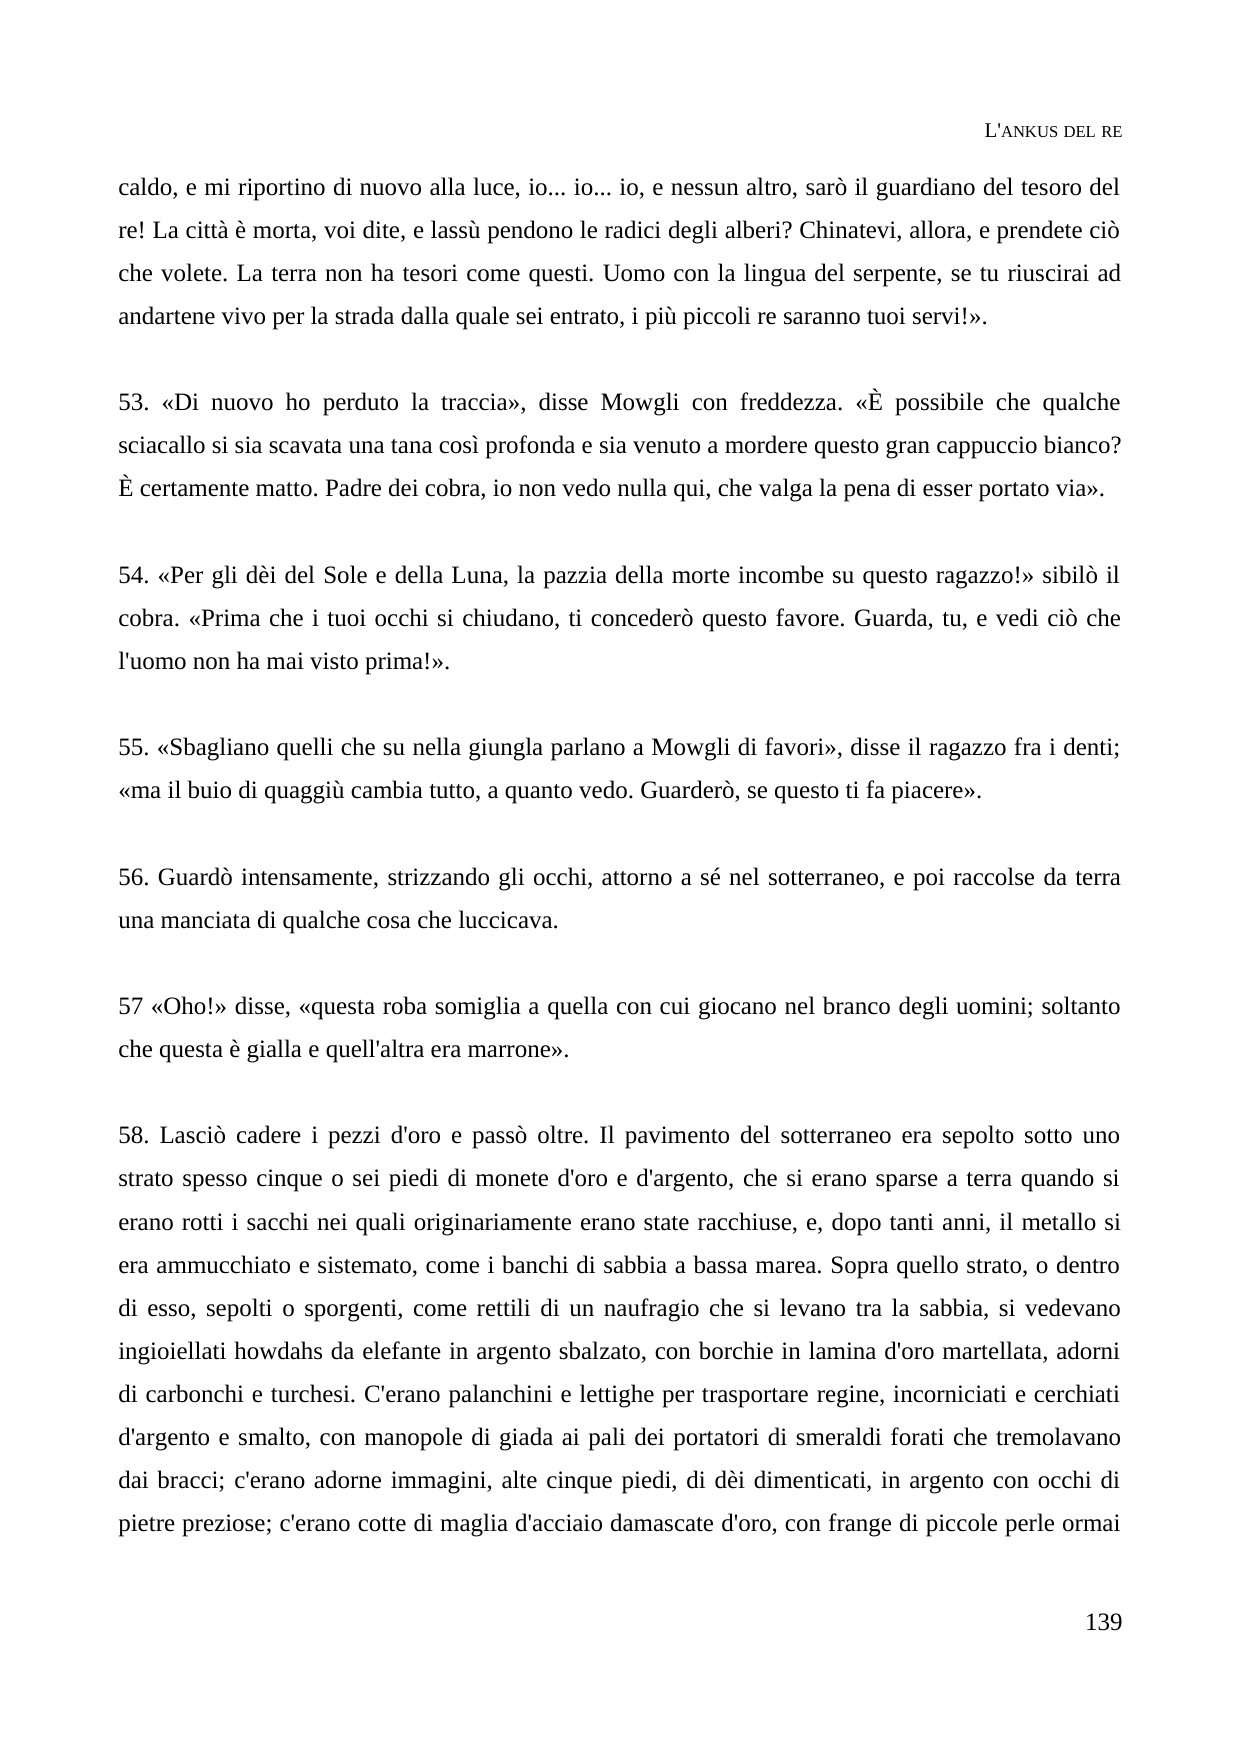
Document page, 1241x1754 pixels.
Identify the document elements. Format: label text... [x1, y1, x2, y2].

text caldo, e mi riportino di nuovo alla luce, io... io... io, e nessun altro, sarò il guardiano del tesoro del re! La città è morta, voi dite, e lassù pendono le radici degli alberi? Chinatevi, allora, e prendete ciò che volete. La terra non ha tesori come questi. Uomo con la lingua del serpente, se tu riuscirai ad andartene vivo per la strada dalla quale sei entrato, i più piccoli re saranno tuoi servi!». [118, 172, 1122, 330]
text 53. «Di nuovo ho perduto la traccia», disse Mowgli con freddezza. «È possibile che qualche sciacallo si sia scavata una tana così profonda e sia venuto a mordere questo gran cappuccio bianco? È certamente matto. Padre dei cobra, io non vedo nulla qui, che valga la pena di esser portato via». [118, 387, 1122, 502]
text 57 «Oho!» disse, «questa roba somiglia a quella con cui giocano nel branco degli uomini; soltanto che questa è gialla e quell'altra era marrone». [118, 991, 1122, 1063]
text 56. Guardò intensamente, strizzando gli occhi, attorno a sé nel sotterraneo, e poi raccolse da terra una manciata di qualche cosa che luccicava. [118, 862, 1122, 933]
text 58. Lasciò cadere i pezzi d'oro e passò oltre. Il pavimento del sotterraneo era sepolto sotto uno strato spesso cinque o sei piedi di monete d'oro e d'argento, che si erano sparse a terra quando si erano rotti i sacchi nei quali originariamente erano state racchiuse, e, dopo tanti anni, il metallo si era ammucchiato e sistemato, come i banchi di sabbia a bassa marea. Sopra quello strato, o dentro di esso, sepolti o sporgenti, come rettili di un naufragio che si levano tra la sabbia, si vedevano ingioiellati howdahs da elefante in argento sbalzato, con borchie in lamina d'oro martellata, adorni di carbonchi e turchesi. C'erano palanchini e lettighe per trasportare regine, incorniciati e cerchiati d'argento e smalto, con manopole di giada ai pali dei portatori di smeraldi forati che tremolavano dai bracci; c'erano adorne immagini, alte cinque piedi, di dèi dimenticati, in argento con occhi di pietre preziose; c'erano cotte di maglia d'acciaio damascate d'oro, con frange di piccole perle ormai [118, 1120, 1122, 1537]
text 54. «Per gli dèi del Sole e della Luna, la pazzia della morte incombe su questo ragazzo!» sibilò il cobra. «Prima che i tuoi occhi si chiudano, ti concederò questo favore. Guarda, tu, e vedi ciò che l'uomo non ha mai visto prima!». [118, 560, 1122, 675]
text 55. «Sbagliano quelli che su nella giungla parlano a Mowgli di favori», disse il ragazzo fra i denti; «ma il buio di quaggiù cambia tutto, a quanto vedo. Guarderò, se questo ti fa piacere». [118, 732, 1122, 804]
